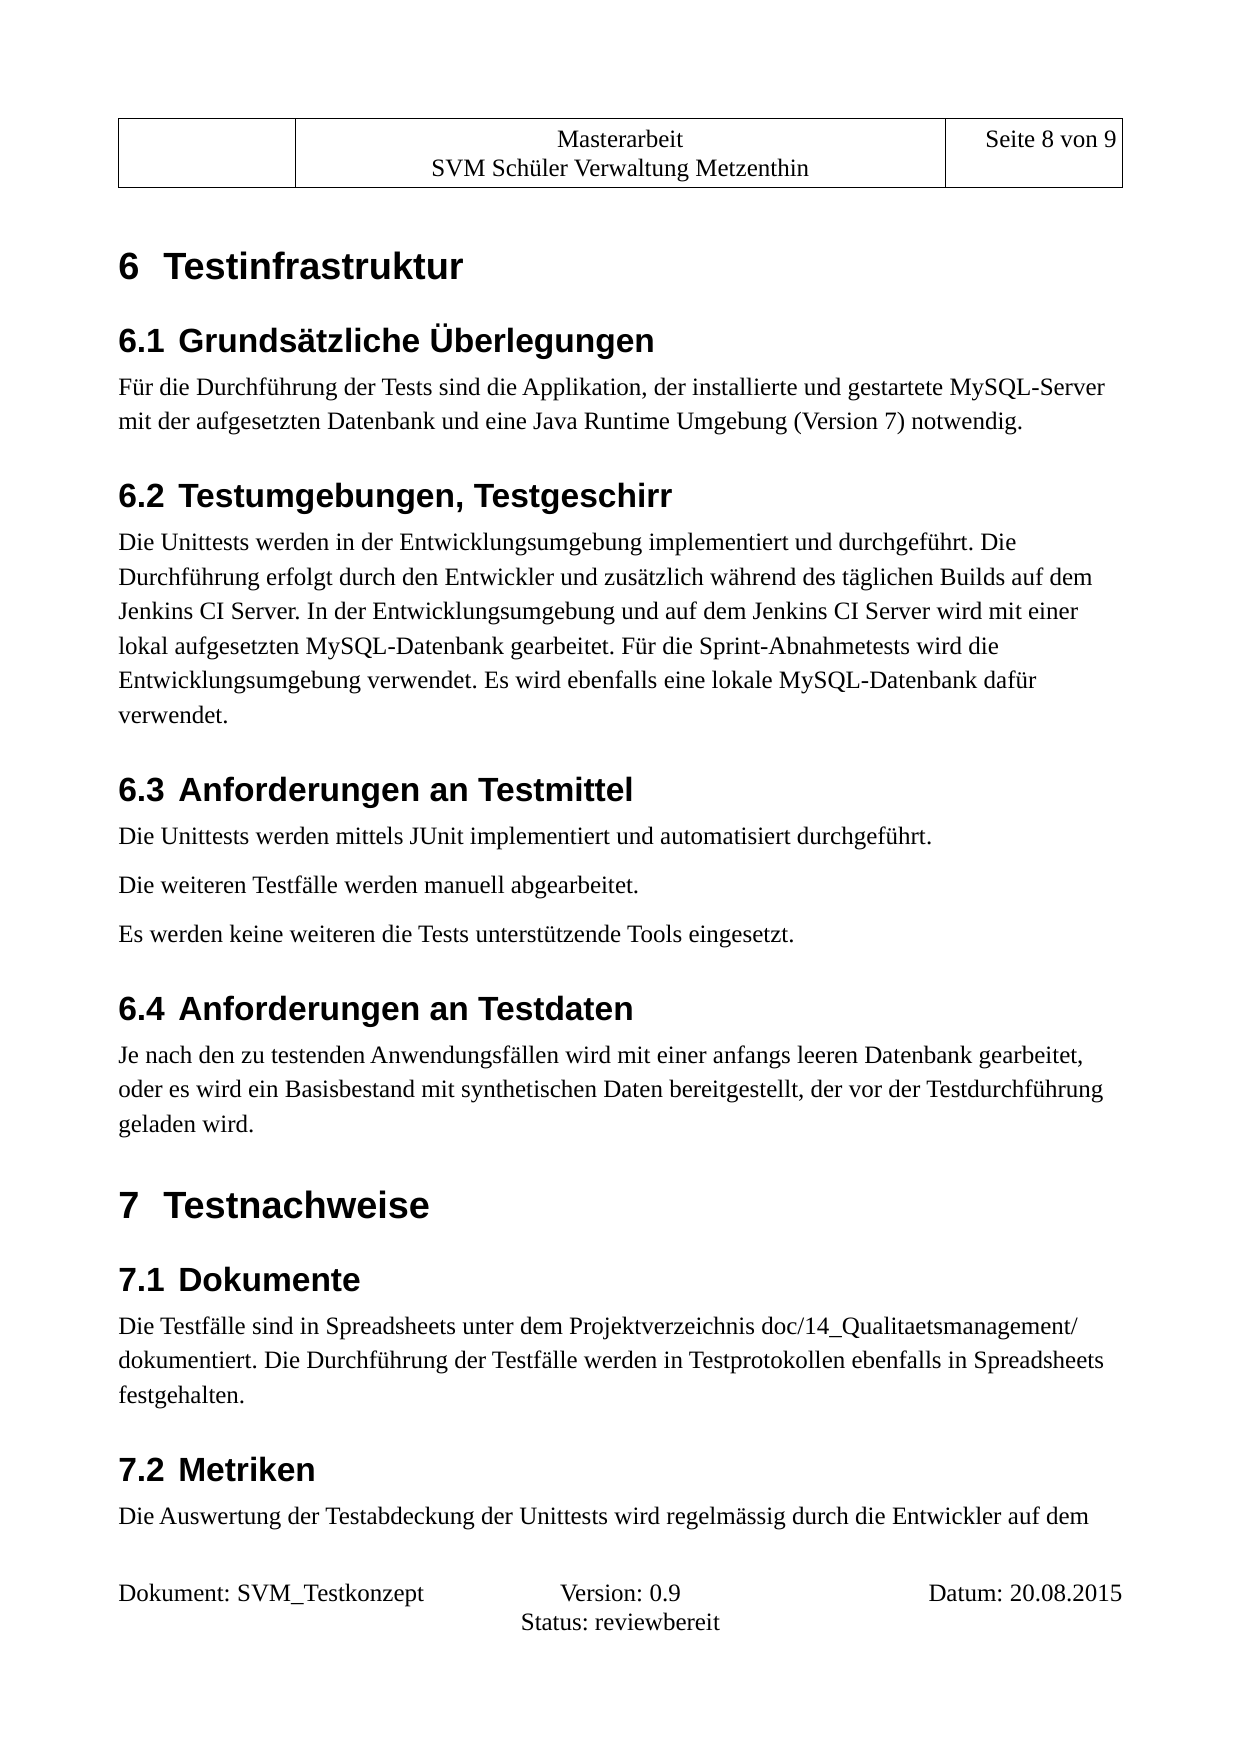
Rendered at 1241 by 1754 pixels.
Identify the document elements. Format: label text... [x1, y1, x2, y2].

text Es werden keine weiteren die Tests unterstützende Tools eingesetzt. [118, 919, 1122, 948]
subtitle Anforderungen an Testdaten [118, 989, 1122, 1027]
subtitle Testinfrastruktur [118, 244, 1122, 287]
subtitle Testnachweise [118, 1183, 1122, 1227]
subtitle Metriken [118, 1450, 1122, 1488]
subtitle Dokumente [118, 1260, 1122, 1298]
text Die Unittests werden in der Entwicklungsumgebung implementiert und durchgeführt. Die Durchführung erfolgt durch den Entwickler und zusätzlich während des täglichen Builds auf dem Jenkins CI Server. In der Entwicklungsumgebung und auf dem Jenkins CI Server wird mit einer lokal aufgesetzten MySQL-Datenbank gearbeitet. Für die Sprint-Abnahmetests wird die Entwicklungsumgebung verwendet. Es wird ebenfalls eine lokale MySQL-Datenbank dafür verwendet. [118, 527, 1122, 728]
text Die weiteren Testfälle werden manuell abgearbeitet. [118, 870, 1122, 898]
subtitle Testumgebungen, Testgeschirr [118, 476, 1122, 515]
subtitle Grundsätzliche Überlegungen [118, 321, 1122, 359]
text Je nach den zu testenden Anwendungsfällen wird mit einer anfangs leeren Datenbank gearbeitet, oder es wird ein Basisbestand mit synthetischen Daten bereitgestellt, der vor der Testdurchführung geladen wird. [118, 1040, 1122, 1138]
text Für die Durchführung der Tests sind die Applikation, der installierte und gestartete MySQL-Server mit der aufgesetzten Datenbank und eine Java Runtime Umgebung (Version 7) notwendig. [118, 372, 1122, 435]
text Die Testfälle sind in Spreadsheets unter dem Projektverzeichnis doc/14_Qualitaetsmanagement/ dokumentiert. Die Durchführung der Testfälle werden in Testprotokollen ebenfalls in Spreadsheets festgehalten. [118, 1311, 1122, 1409]
subtitle Anforderungen an Testmittel [118, 769, 1122, 808]
text Die Unittests werden mittels JUnit implementiert und automatisiert durchgeführt. [118, 821, 1122, 849]
text Die Auswertung der Testabdeckung der Unittests wird regelmässig durch die Entwickler auf dem [118, 1501, 1122, 1530]
